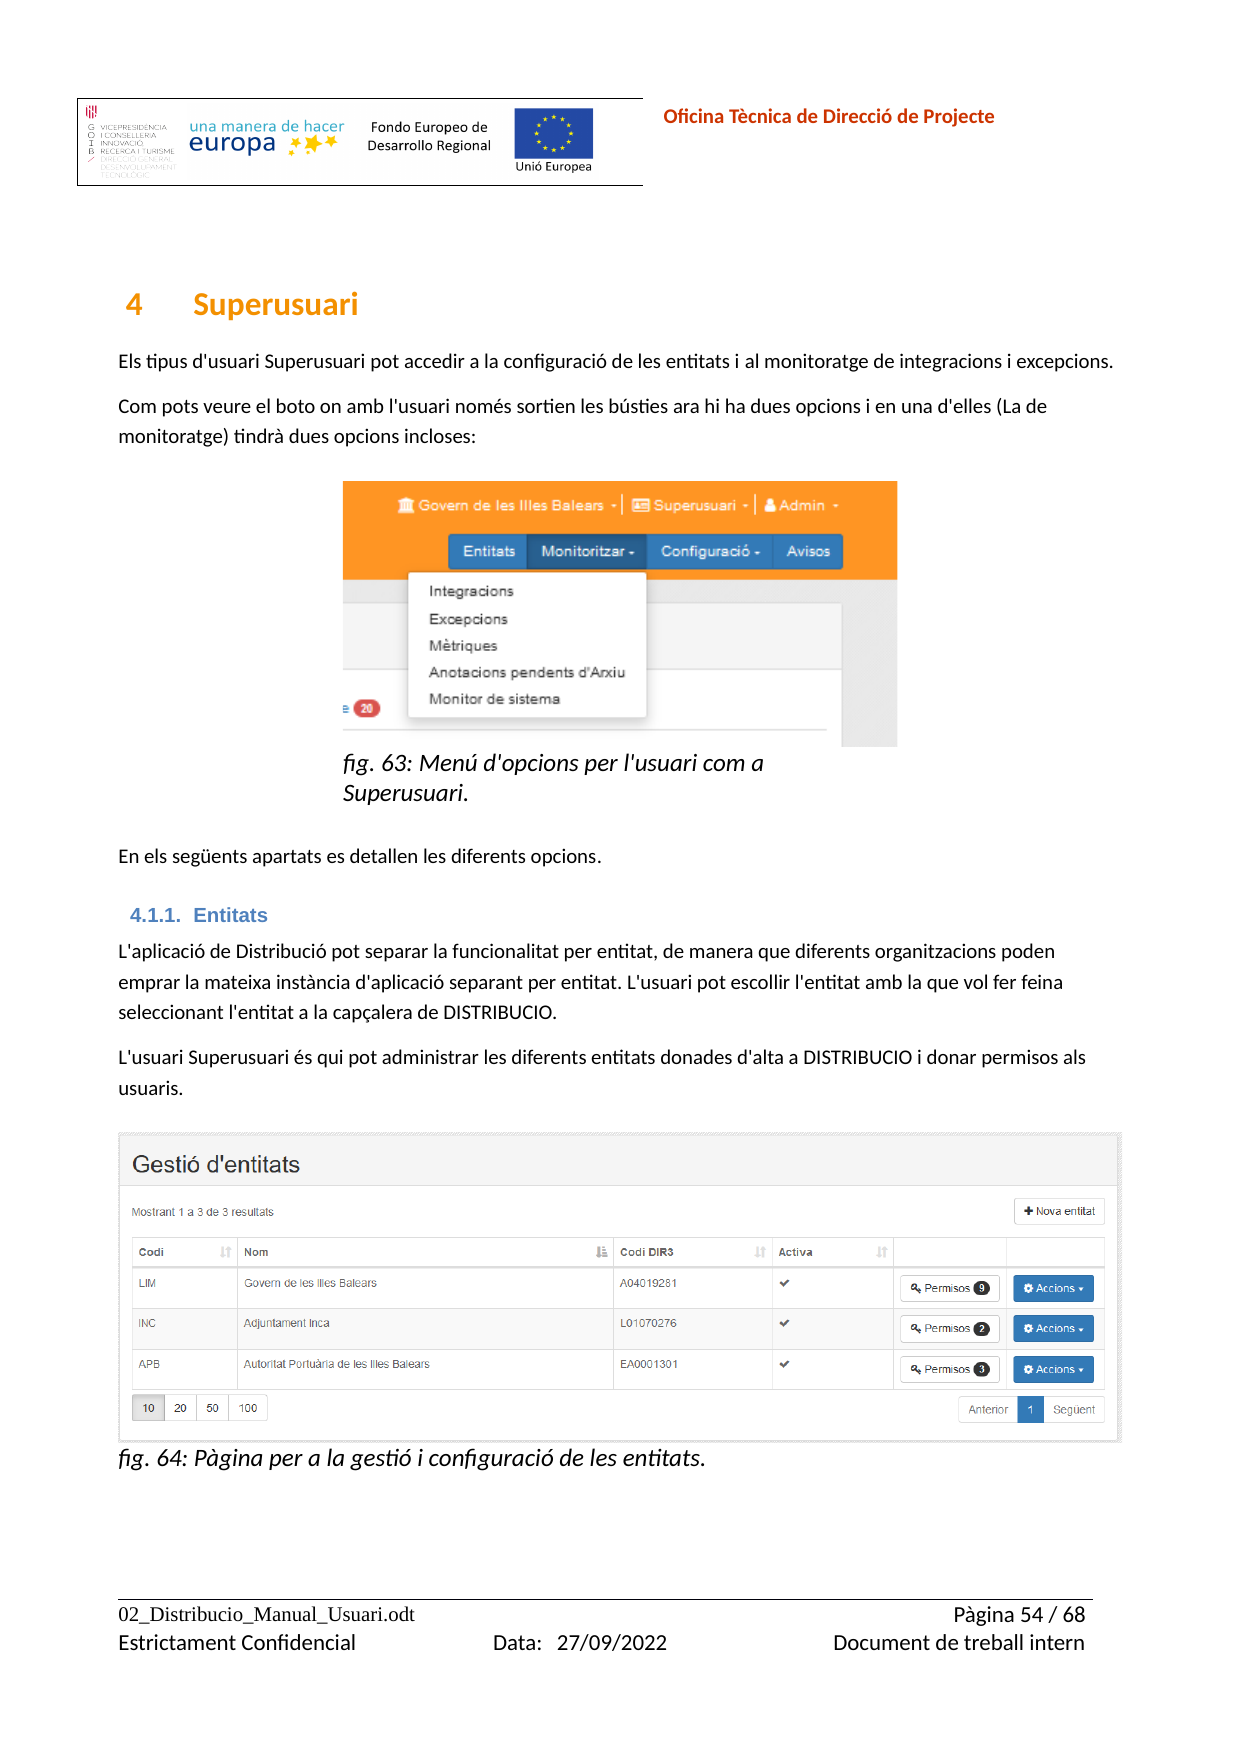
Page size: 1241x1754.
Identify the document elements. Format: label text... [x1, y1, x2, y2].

text Com pots veure el boto on amb l'usuari només sortien les bústies ara hi ha dues opcions i en una d'elles (La de monitoratge) tindrà dues opcions incloses: [118, 393, 1122, 449]
picture [342, 481, 898, 747]
picture [118, 1132, 1123, 1443]
subtitle Entitats [130, 903, 1122, 926]
text L'aplicació de Distribució pot separar la funcionalitat per entitat, de manera que diferents organitzacions poden emprar la mateixa instància d'aplicació separant per entitat. L'usuari pot escollir l'entitat amb la que vol fer feina seleccionant l'entitat a la capçalera de DISTRIBUCIO. [118, 939, 1122, 1025]
text Els tipus d'usuari Superusuari pot accedir a la configuració de les entitats i al monitoratge de integracions i excepcions. [118, 348, 1122, 374]
subtitle Superusuari [118, 283, 1122, 324]
text fig. 64: Pàgina per a la gestió i configuració de les entitats. [118, 1443, 1122, 1473]
picture [187, 103, 599, 180]
text fig. 63: Menú d'opcions per l'usuari com a Superusuari. [343, 747, 897, 808]
picture [82, 103, 181, 180]
text En els següents apartats es detallen les diferents opcions. [118, 469, 1122, 869]
text L'usuari Superusuari és qui pot administrar les diferents entitats donades d'alta a DISTRIBUCIO i donar permisos als usuaris. [118, 1044, 1122, 1100]
